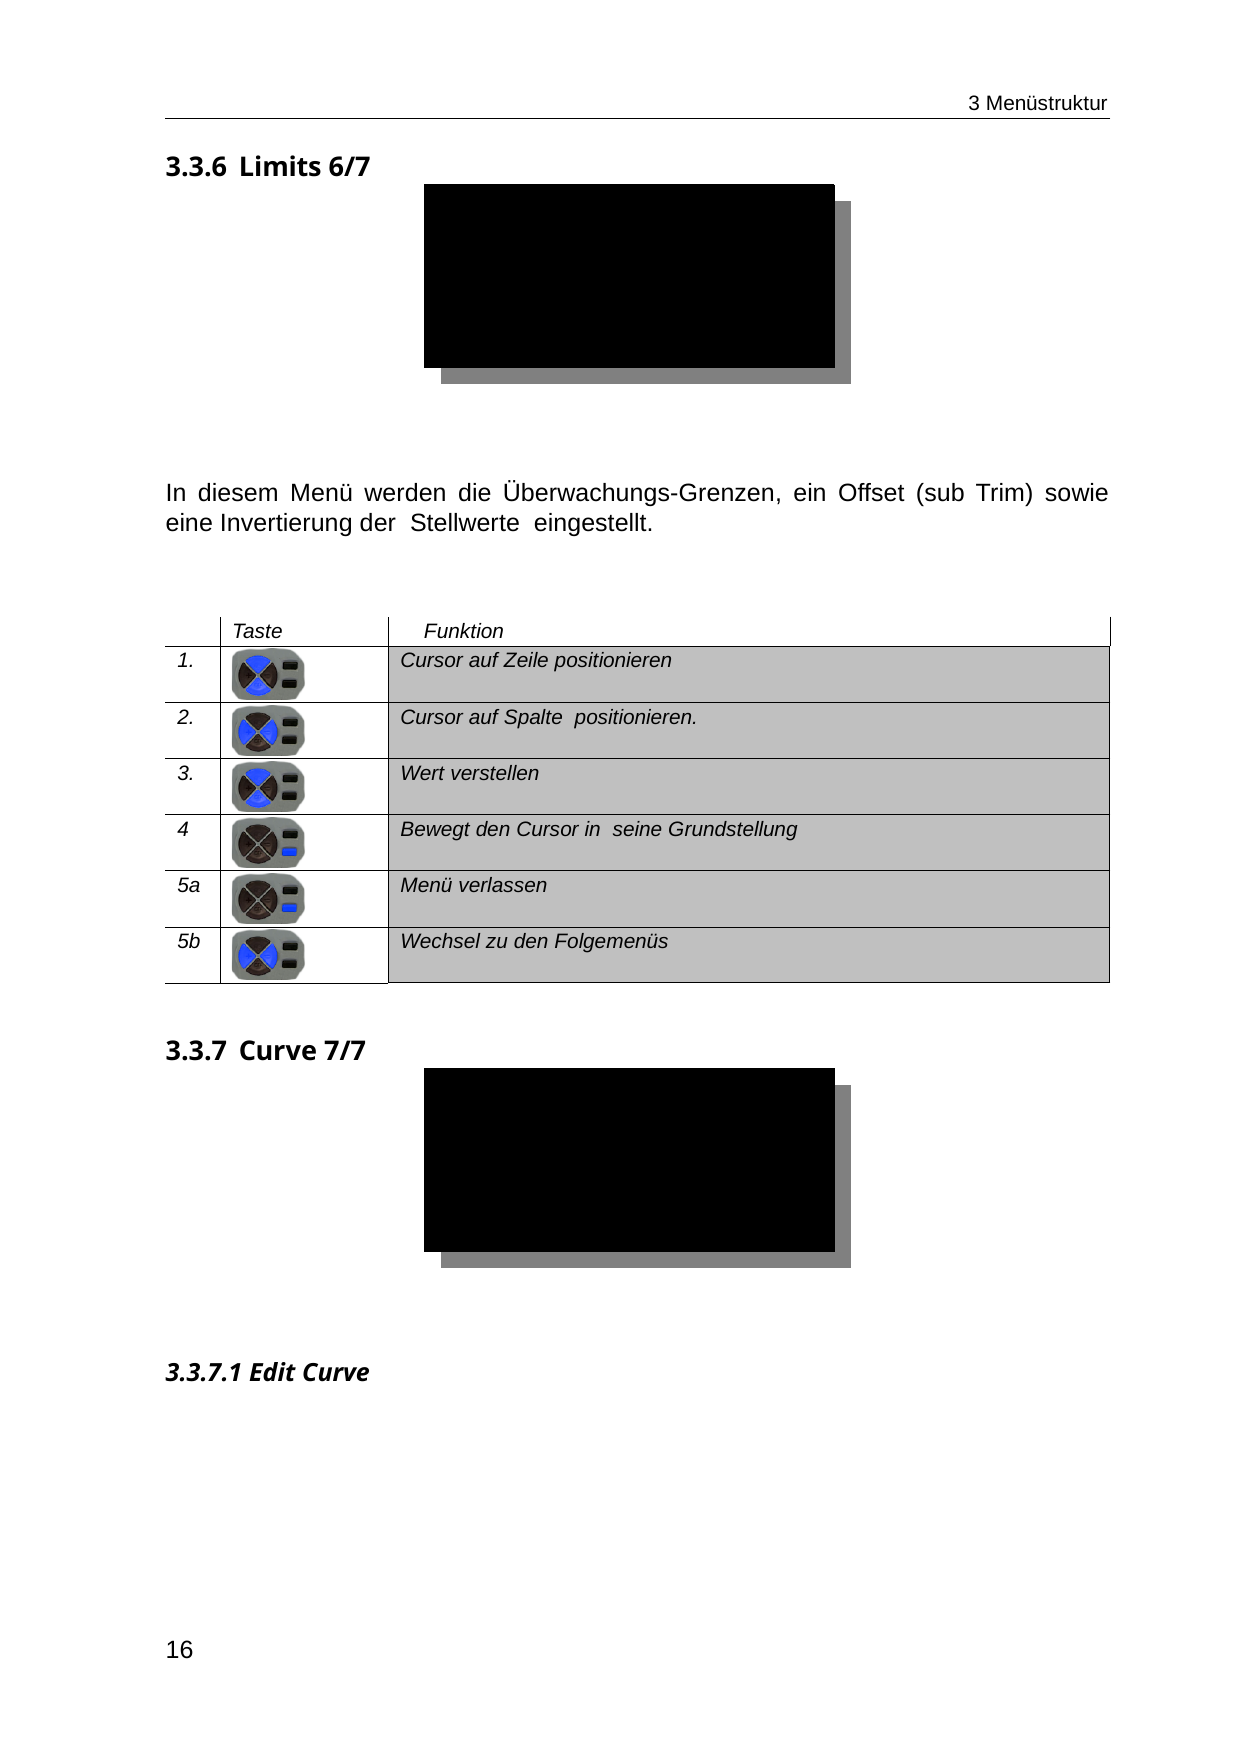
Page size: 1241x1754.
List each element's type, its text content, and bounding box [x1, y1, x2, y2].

picture [231, 873, 306, 924]
picture [231, 929, 306, 980]
table_cell [221, 647, 388, 702]
table_header Funktion [389, 617, 1110, 646]
table_cell Bewegt den Cursor in seine Grundstellung [389, 815, 1109, 870]
table_cell 2. [165, 703, 220, 758]
subtitle Curve 7/7 [165, 1031, 1110, 1068]
table_header Taste [221, 617, 388, 646]
table_cell Wert verstellen [389, 759, 1109, 814]
table_cell 5b [165, 928, 220, 983]
table_cell [221, 815, 388, 870]
table_cell 1. [165, 647, 220, 702]
table_cell [221, 871, 388, 927]
picture [231, 817, 306, 868]
picture [231, 761, 306, 812]
table_cell 5a [165, 871, 220, 927]
text In diesem Menü werden die Überwachungs-Grenzen, ein Offset (sub Trim) sowie eine Invertierung der Stellwerte eingestellt. [165, 479, 1110, 537]
subtitle Limits 6/7 [165, 147, 1110, 184]
table_cell Menü verlassen [389, 871, 1109, 927]
picture [231, 705, 306, 756]
subtitle Edit Curve [165, 1355, 1110, 1389]
table_cell Cursor auf Zeile positionieren [389, 647, 1109, 702]
table_header [165, 617, 220, 646]
picture [231, 648, 306, 700]
table_cell Cursor auf Spalte positionieren. [389, 703, 1109, 758]
table_cell 3. [165, 759, 220, 814]
table_cell 4 [165, 815, 220, 870]
table_cell [221, 703, 388, 758]
table_cell Wechsel zu den Folgemenüs [389, 928, 1109, 982]
table_cell [221, 759, 388, 814]
table_cell [221, 928, 388, 983]
